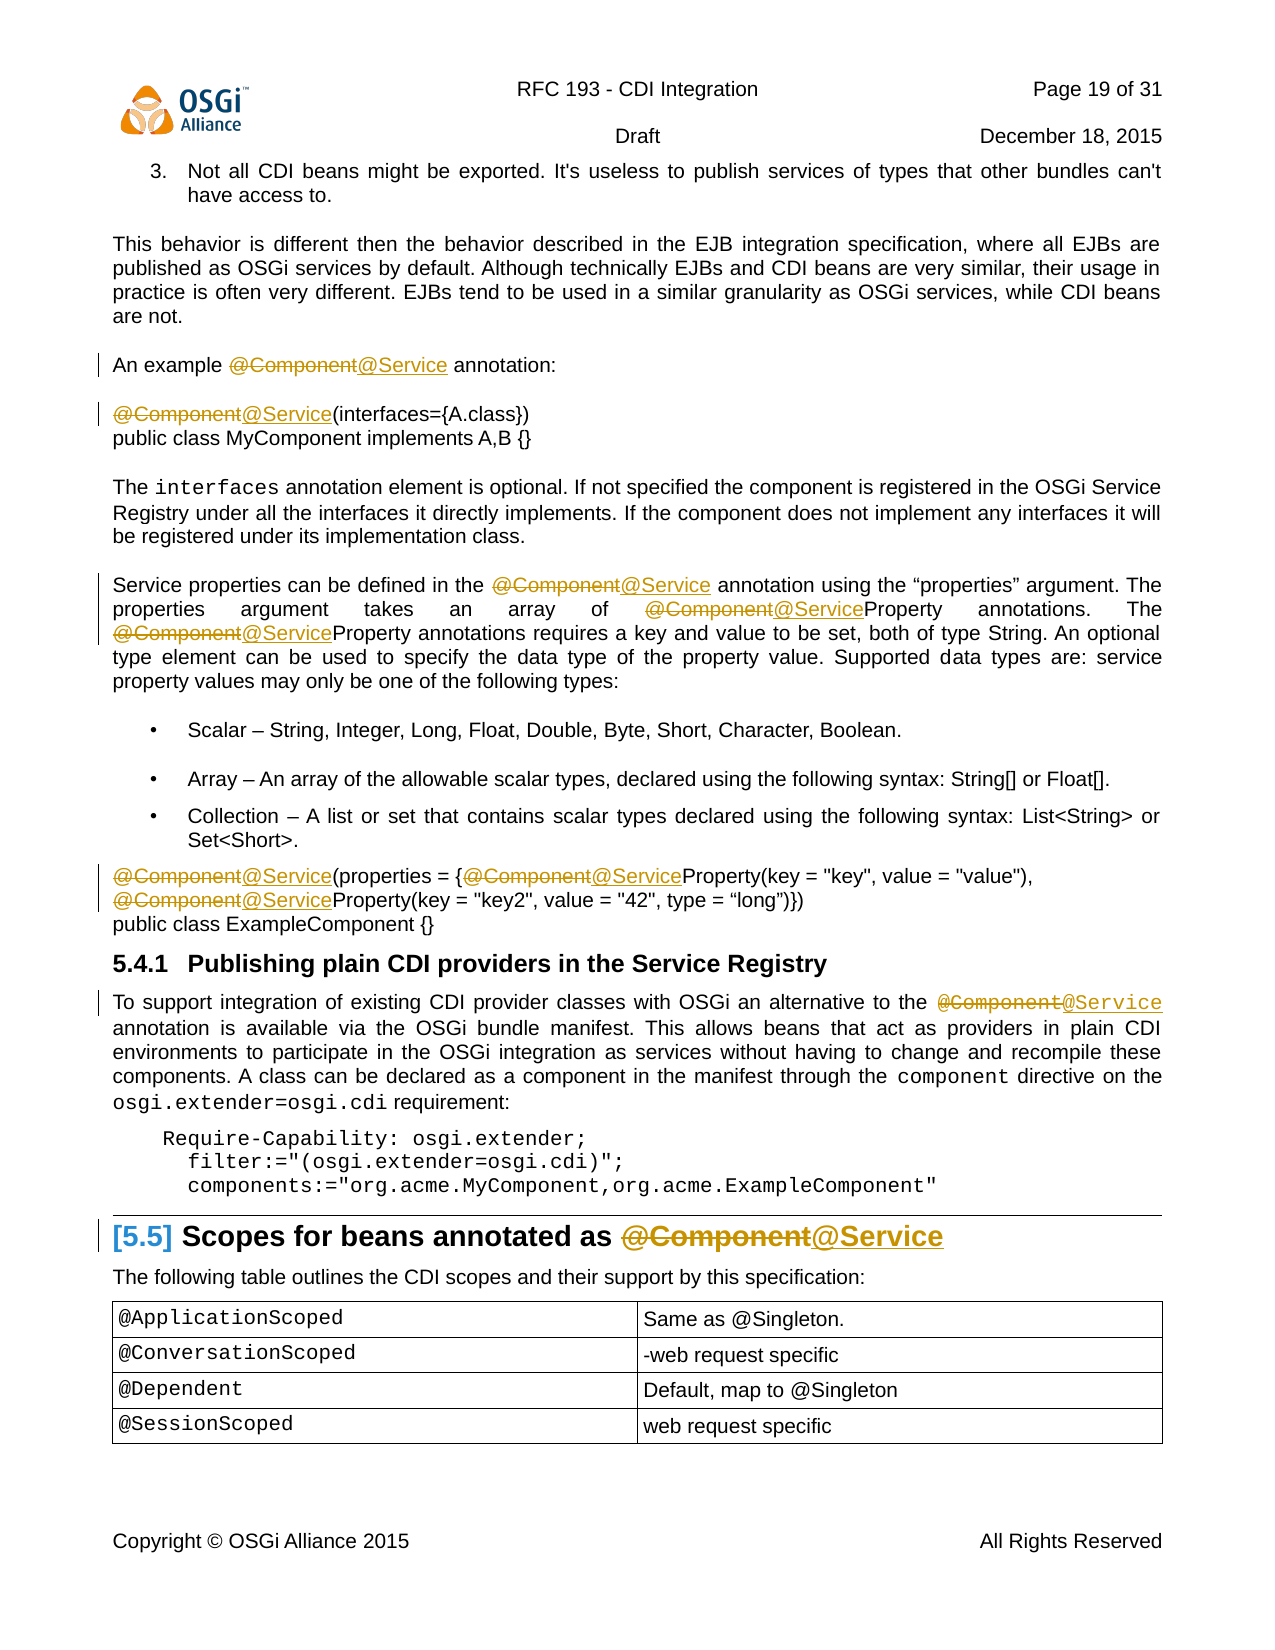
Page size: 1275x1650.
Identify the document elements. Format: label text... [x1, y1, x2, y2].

table_cell @ConversationScoped [113, 1338, 637, 1372]
table_header @ApplicationScoped [113, 1302, 637, 1337]
list Not all CDI beans might be exported. It's useless to publish services of types that other bundles can't have access to. [150, 159, 1162, 207]
text An example @Service annotation: [112, 353, 1162, 377]
text components:="org.acme.MyComponent,org.acme.ExampleComponent" [112, 1175, 1162, 1199]
subtitle Scopes for beans annotated as @Service [112, 1216, 1162, 1252]
text To support integration of existing CDI provider classes with OSGi an alternative to the @Service annotation is available via the OSGi bundle manifest. This allows beans that act as providers in plain CDI environments to participate in the OSGi integration as services without having to change and recompile these components. A class can be declared as a component in the manifest through the component directive on the osgi.extender=osgi.cdi requirement: [112, 990, 1162, 1115]
table_cell Default, map to @Singleton [638, 1373, 1162, 1408]
text This behavior is different then the behavior described in the EJB integration specification, where all EJBs are published as OSGi services by default. Although technically EJBs and CDI beans are very similar, their usage in practice is often very different. EJBs tend to be used in a similar granularity as OSGi services, while CDI beans are not. [112, 232, 1162, 328]
text filter:="(osgi.extender=osgi.cdi)"; [112, 1151, 1162, 1175]
list Array – An array of the allowable scalar types, declared using the following syntax: String[] or Float[]. [150, 767, 1162, 791]
text The following table outlines the CDI scopes and their support by this specification: [112, 1264, 1162, 1288]
text Require-Capability: osgi.extender; [112, 1128, 1162, 1151]
text The interfaces annotation element is optional. If not specified the component is registered in the OSGi Service Registry under all the interfaces it directly implements. If the component does not implement any interfaces it will be registered under its implementation class. [112, 474, 1162, 548]
picture [113, 78, 257, 142]
table_header Same as @Singleton. [638, 1302, 1162, 1337]
text @Service(interfaces={A.class}) public class MyComponent implements A,B {} [112, 402, 1162, 449]
table_cell @Dependent [113, 1373, 637, 1408]
subtitle Publishing plain CDI providers in the Service Registry [112, 949, 1162, 977]
table_cell @SessionScoped [113, 1409, 637, 1443]
list Scalar – String, Integer, Long, Float, Double, Byte, Short, Character, Boolean. [150, 718, 1162, 742]
list Collection – A list or set that contains scalar types declared using the following syntax: List<String> or Set<Short>. [150, 804, 1162, 852]
table_cell web request specific [638, 1409, 1162, 1443]
table_cell -web request specific [638, 1338, 1162, 1372]
text @Service(properties = {@ServiceProperty(key = "key", value = "value"), @ServiceProperty(key = "key2", value = "42", type = “long”)}) public class ExampleComponent {} [112, 864, 1162, 936]
text Service properties can be defined in the @Service annotation using the “properties” argument. The properties argument takes an array of @ServiceProperty annotations. The @ServiceProperty annotations requires a key and value to be set, both of type String. An optional type element can be used to specify the data type of the property value. Supported data types are: service property values may only be one of the following types: [112, 573, 1162, 693]
